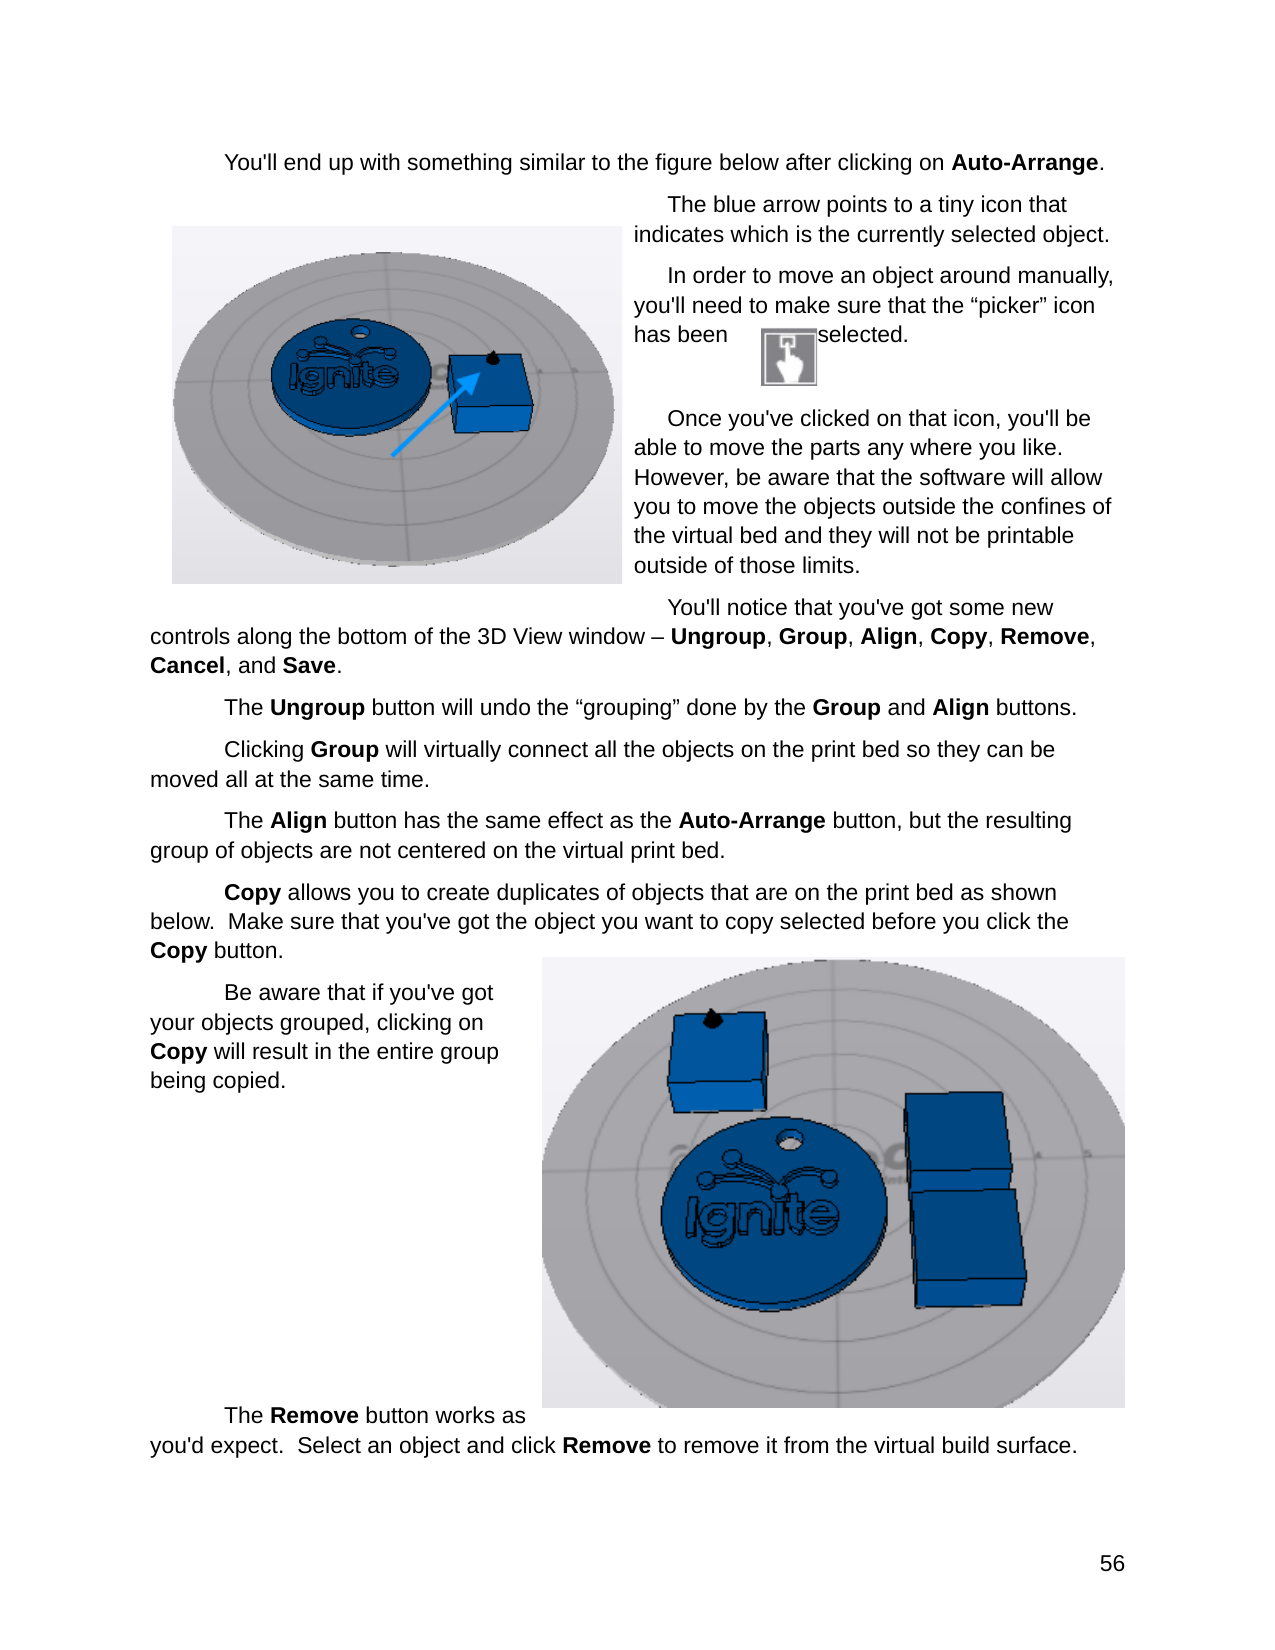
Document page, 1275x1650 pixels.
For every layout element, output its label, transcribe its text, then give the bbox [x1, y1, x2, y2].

text Once you've clicked on that icon, you'll be able to move the parts any where you like. However, be aware that the software will allow you to move the objects outside the confines of the virtual bed and they will not be printable outside of those limits. [634, 406, 1125, 578]
text Be aware that if you've got your objects grouped, clicking on Copy will result in the entire group being copied. [150, 980, 542, 1094]
picture [542, 957, 1125, 1408]
text The blue arrow points to a tiny icon that indicates which is the currently selected object. [150, 192, 1125, 616]
text The Align button has the same effect as the Auto-Arrange button, but the resulting group of objects are not centered on the virtual print bed. [150, 808, 1125, 863]
picture [172, 226, 623, 584]
text In order to move an object around manually, you'll need to make sure that the “picker” icon has been selected. [634, 263, 1125, 347]
text You'll notice that you've got some new controls along the bottom of the 3D View window – Ungroup, Group, Align, Copy, Remove, Cancel, and Save. [150, 594, 1125, 679]
text Copy allows you to create duplicates of objects that are on the print bed as shown below. Make sure that you've got the object you want to copy selected before you click the Copy button. [150, 879, 1125, 964]
text You'll end up with something similar to the figure below after clicking on Auto-Arrange. [150, 150, 1125, 176]
text Clicking Group will virtually connect all the objects on the print bed so they can be moved all at the same time. [150, 737, 1125, 792]
text The Ungroup button will undo the “grouping” done by the Group and Align buttons. [150, 695, 1125, 721]
text The Remove button works as you'd expect. Select an object and click Remove to remove it from the virtual build surface. [150, 1403, 1125, 1458]
picture [761, 327, 818, 386]
